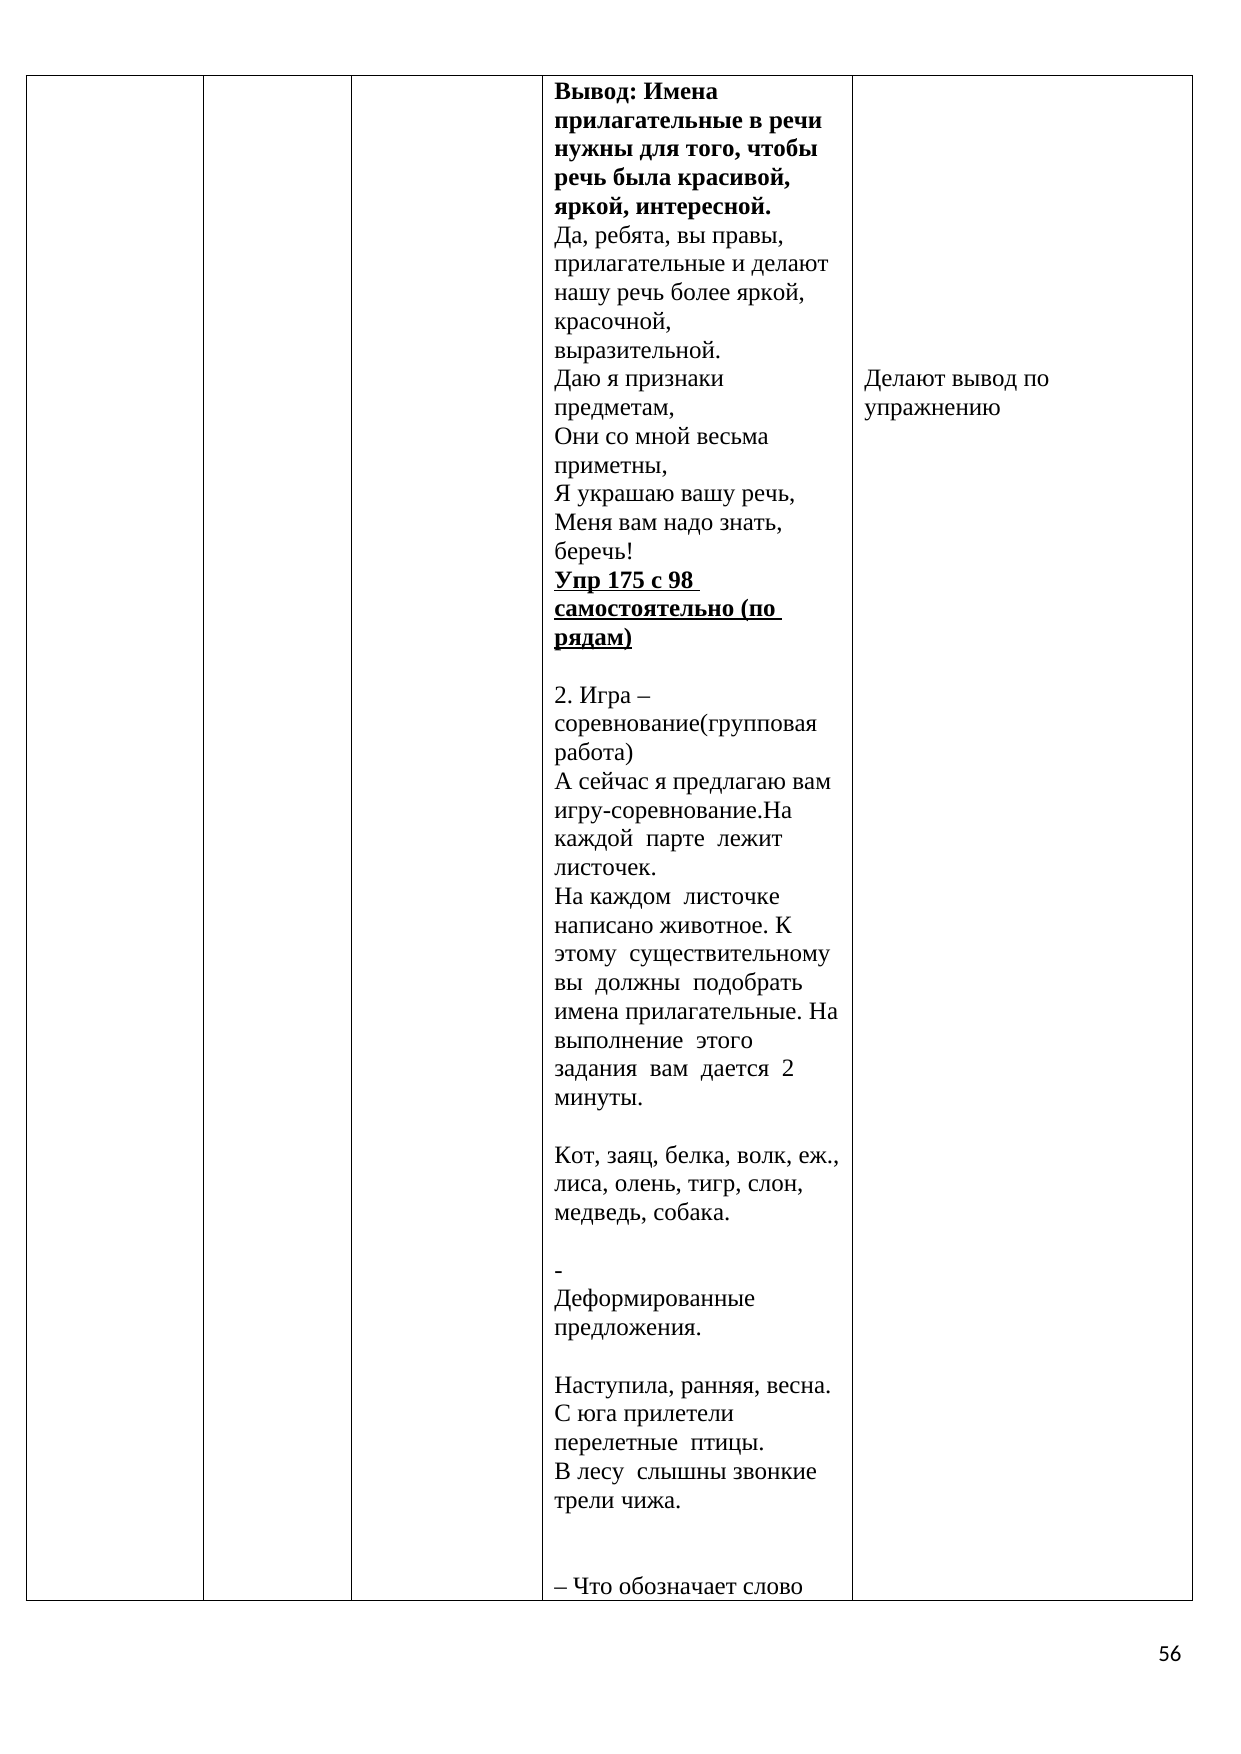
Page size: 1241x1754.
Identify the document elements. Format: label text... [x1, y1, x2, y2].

table_cell Делают вывод по упражнению [853, 76, 1192, 1600]
table_cell [27, 76, 203, 1600]
table_cell Вывод: Имена прилагательные в речи нужны для того, чтобы речь была красивой, яркой, интересной. Да, ребята, вы правы, прилагательные и делают нашу речь более яркой, красочной, выразительной. Даю я признаки предметам, Они со мной весьма приметны, Я украшаю вашу речь, Меня вам надо знать, беречь! Упр 175 с 98 самостоятельно (по рядам) 2. Игра –соревнование(групповая работа) А сейчас я предлагаю вам игру-соревнование.На каждой парте лежит листочек. На каждом листочке написано животное. К этому существительному вы должны подобрать имена прилагательные. На выполнение этого задания вам дается 2 минуты. Кот, заяц, белка, волк, еж., лиса, олень, тигр, слон, медведь, собака. - Деформированные предложения. Наступила, ранняя, весна. С юга прилетели перелетные птицы. В лесу слышны звонкие трели чижа. – Что обозначает слово [543, 76, 852, 1600]
table_cell [204, 76, 351, 1600]
table_cell [352, 76, 542, 1600]
